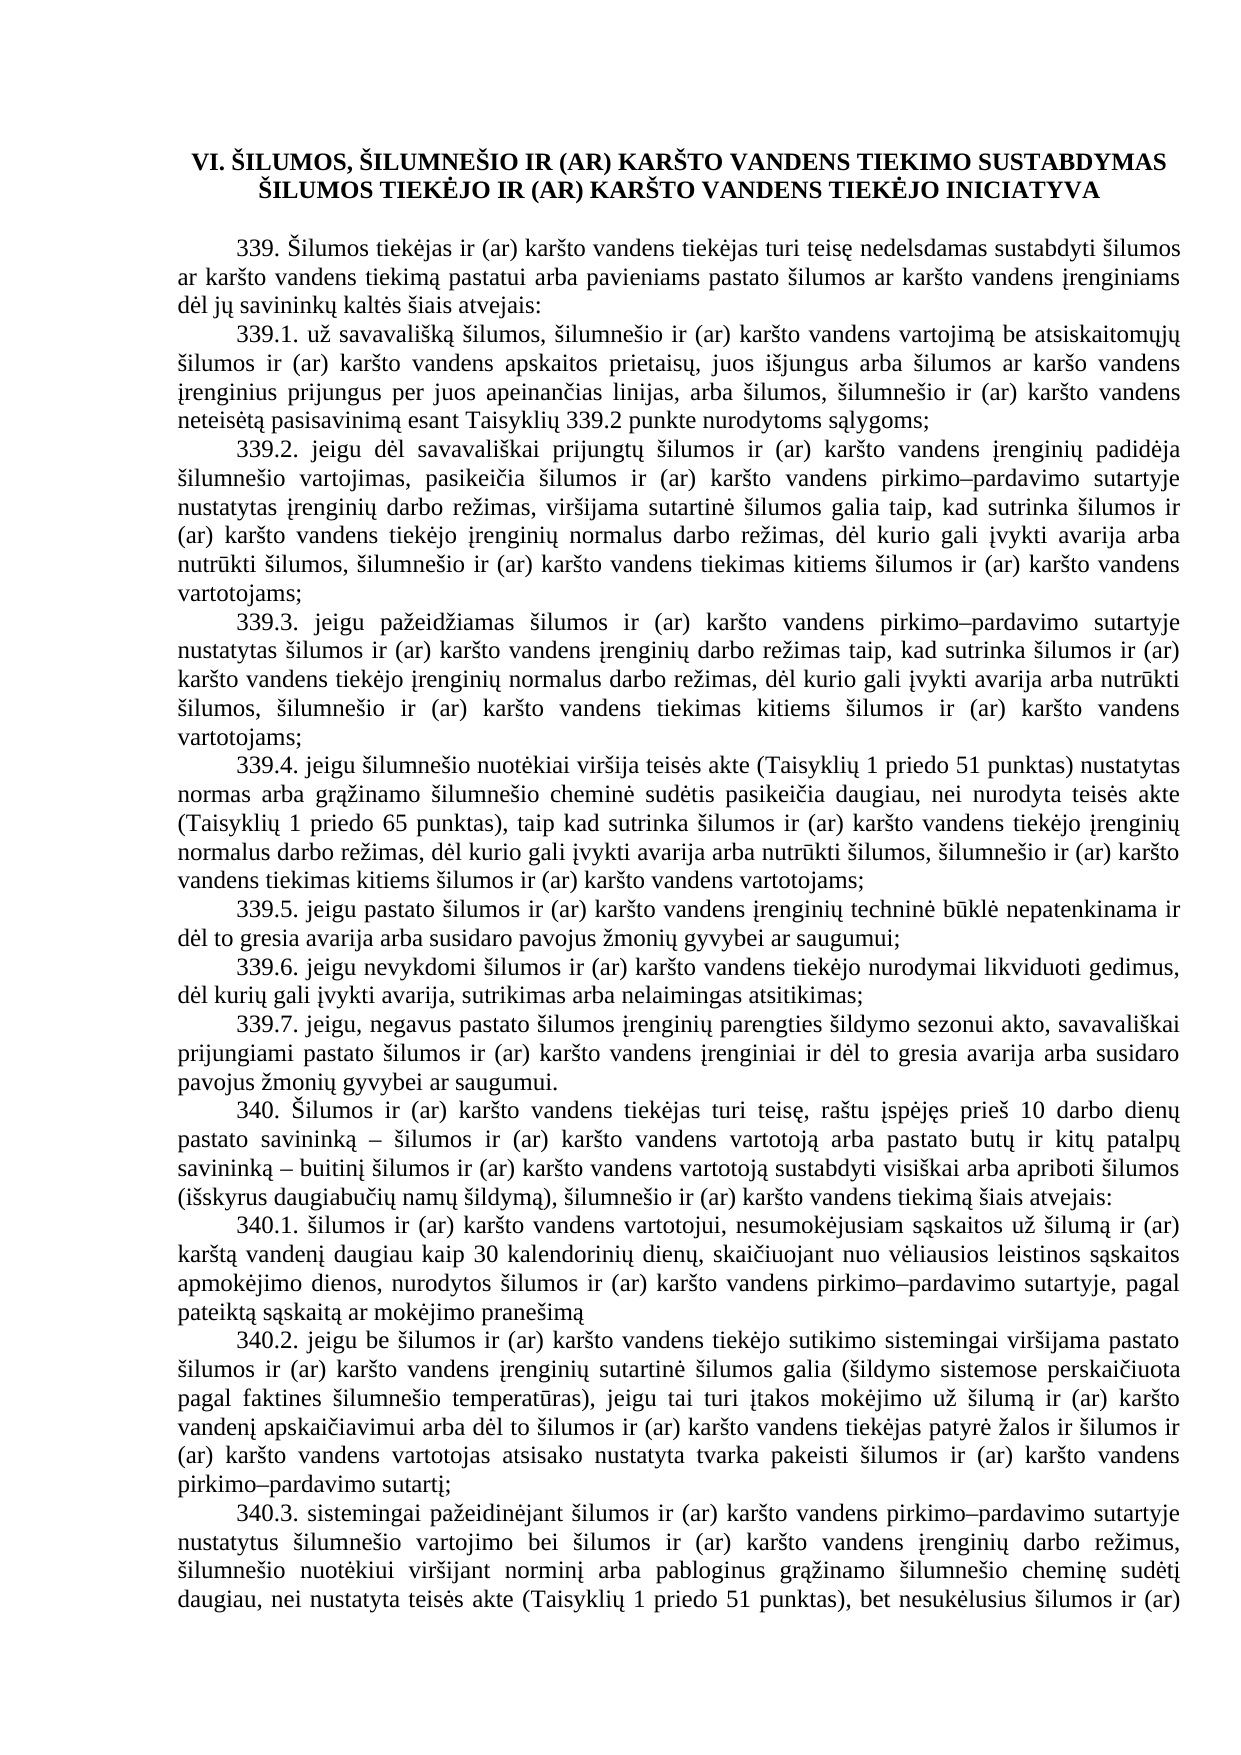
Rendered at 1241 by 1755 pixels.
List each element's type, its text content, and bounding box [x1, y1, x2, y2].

text 340.3. sistemingai pažeidinėjant šilumos ir (ar) karšto vandens pirkimo–pardavimo sutartyje nustatytus šilumnešio vartojimo bei šilumos ir (ar) karšto vandens įrenginių darbo režimus, šilumnešio nuotėkiui viršijant norminį arba pabloginus grąžinamo šilumnešio cheminę sudėtį daugiau, nei nustatyta teisės akte (Taisyklių 1 priedo 51 punktas), bet nesukėlusius šilumos ir (ar) [177, 1498, 1181, 1613]
text 339.6. jeigu nevykdomi šilumos ir (ar) karšto vandens tiekėjo nurodymai likviduoti gedimus, dėl kurių gali įvykti avarija, sutrikimas arba nelaimingas atsitikimas; [177, 952, 1181, 1009]
text 339.3. jeigu pažeidžiamas šilumos ir (ar) karšto vandens pirkimo–pardavimo sutartyje nustatytas šilumos ir (ar) karšto vandens įrenginių darbo režimas taip, kad sutrinka šilumos ir (ar) karšto vandens tiekėjo įrenginių normalus darbo režimas, dėl kurio gali įvykti avarija arba nutrūkti šilumos, šilumnešio ir (ar) karšto vandens tiekimas kitiems šilumos ir (ar) karšto vandens vartotojams; [177, 607, 1181, 751]
text 340.1. šilumos ir (ar) karšto vandens vartotojui, nesumokėjusiam sąskaitos už šilumą ir (ar) karštą vandenį daugiau kaip 30 kalendorinių dienų, skaičiuojant nuo vėliausios leistinos sąskaitos apmokėjimo dienos, nurodytos šilumos ir (ar) karšto vandens pirkimo–pardavimo sutartyje, pagal pateiktą sąskaitą ar mokėjimo pranešimą [177, 1211, 1181, 1326]
text 339.4. jeigu šilumnešio nuotėkiai viršija teisės akte (Taisyklių 1 priedo 51 punktas) nustatytas normas arba grąžinamo šilumnešio cheminė sudėtis pasikeičia daugiau, nei nurodyta teisės akte (Taisyklių 1 priedo 65 punktas), taip kad sutrinka šilumos ir (ar) karšto vandens tiekėjo įrenginių normalus darbo režimas, dėl kurio gali įvykti avarija arba nutrūkti šilumos, šilumnešio ir (ar) karšto vandens tiekimas kitiems šilumos ir (ar) karšto vandens vartotojams; [177, 751, 1181, 894]
text 340.2. jeigu be šilumos ir (ar) karšto vandens tiekėjo sutikimo sistemingai viršijama pastato šilumos ir (ar) karšto vandens įrenginių sutartinė šilumos galia (šildymo sistemose perskaičiuota pagal faktines šilumnešio temperatūras), jeigu tai turi įtakos mokėjimo už šilumą ir (ar) karšto vandenį apskaičiavimui arba dėl to šilumos ir (ar) karšto vandens tiekėjas patyrė žalos ir šilumos ir (ar) karšto vandens vartotojas atsisako nustatyta tvarka pakeisti šilumos ir (ar) karšto vandens pirkimo–pardavimo sutartį; [177, 1326, 1181, 1498]
text 339.5. jeigu pastato šilumos ir (ar) karšto vandens įrenginių techninė būklė nepatenkinama ir dėl to gresia avarija arba susidaro pavojus žmonių gyvybei ar saugumui; [177, 894, 1181, 952]
text 339.7. jeigu, negavus pastato šilumos įrenginių parengties šildymo sezonui akto, savavališkai prijungiami pastato šilumos ir (ar) karšto vandens įrenginiai ir dėl to gresia avarija arba susidaro pavojus žmonių gyvybei ar saugumui. [177, 1009, 1181, 1096]
text 340. Šilumos ir (ar) karšto vandens tiekėjas turi teisę, raštu įspėjęs prieš 10 darbo dienų pastato savininką – šilumos ir (ar) karšto vandens vartotoją arba pastato butų ir kitų patalpų savininką – buitinį šilumos ir (ar) karšto vandens vartotoją sustabdyti visiškai arba apriboti šilumos (išskyrus daugiabučių namų šildymą), šilumnešio ir (ar) karšto vandens tiekimą šiais atvejais: [177, 1096, 1181, 1211]
text 339. Šilumos tiekėjas ir (ar) karšto vandens tiekėjas turi teisę nedelsdamas sustabdyti šilumos ar karšto vandens tiekimą pastatui arba pavieniams pastato šilumos ar karšto vandens įrenginiams dėl jų savininkų kaltės šiais atvejais: [177, 233, 1181, 319]
text VI. ŠILUMOS, ŠILUMNEŠIO IR (AR) KARŠTO VANDENS TIEKIMO SUSTABDYMAS ŠILUMOS TIEKĖJO IR (AR) KARŠTO VANDENS TIEKĖJO INICIATYVA [177, 147, 1181, 204]
text 339.1. už savavališką šilumos, šilumnešio ir (ar) karšto vandens vartojimą be atsiskaitomųjų šilumos ir (ar) karšto vandens apskaitos prietaisų, juos išjungus arba šilumos ar karšo vandens įrenginius prijungus per juos apeinančias linijas, arba šilumos, šilumnešio ir (ar) karšto vandens neteisėtą pasisavinimą esant Taisyklių 339.2 punkte nurodytoms sąlygoms; [177, 319, 1181, 434]
text 339.2. jeigu dėl savavališkai prijungtų šilumos ir (ar) karšto vandens įrenginių padidėja šilumnešio vartojimas, pasikeičia šilumos ir (ar) karšto vandens pirkimo–pardavimo sutartyje nustatytas įrenginių darbo režimas, viršijama sutartinė šilumos galia taip, kad sutrinka šilumos ir (ar) karšto vandens tiekėjo įrenginių normalus darbo režimas, dėl kurio gali įvykti avarija arba nutrūkti šilumos, šilumnešio ir (ar) karšto vandens tiekimas kitiems šilumos ir (ar) karšto vandens vartotojams; [177, 434, 1181, 607]
